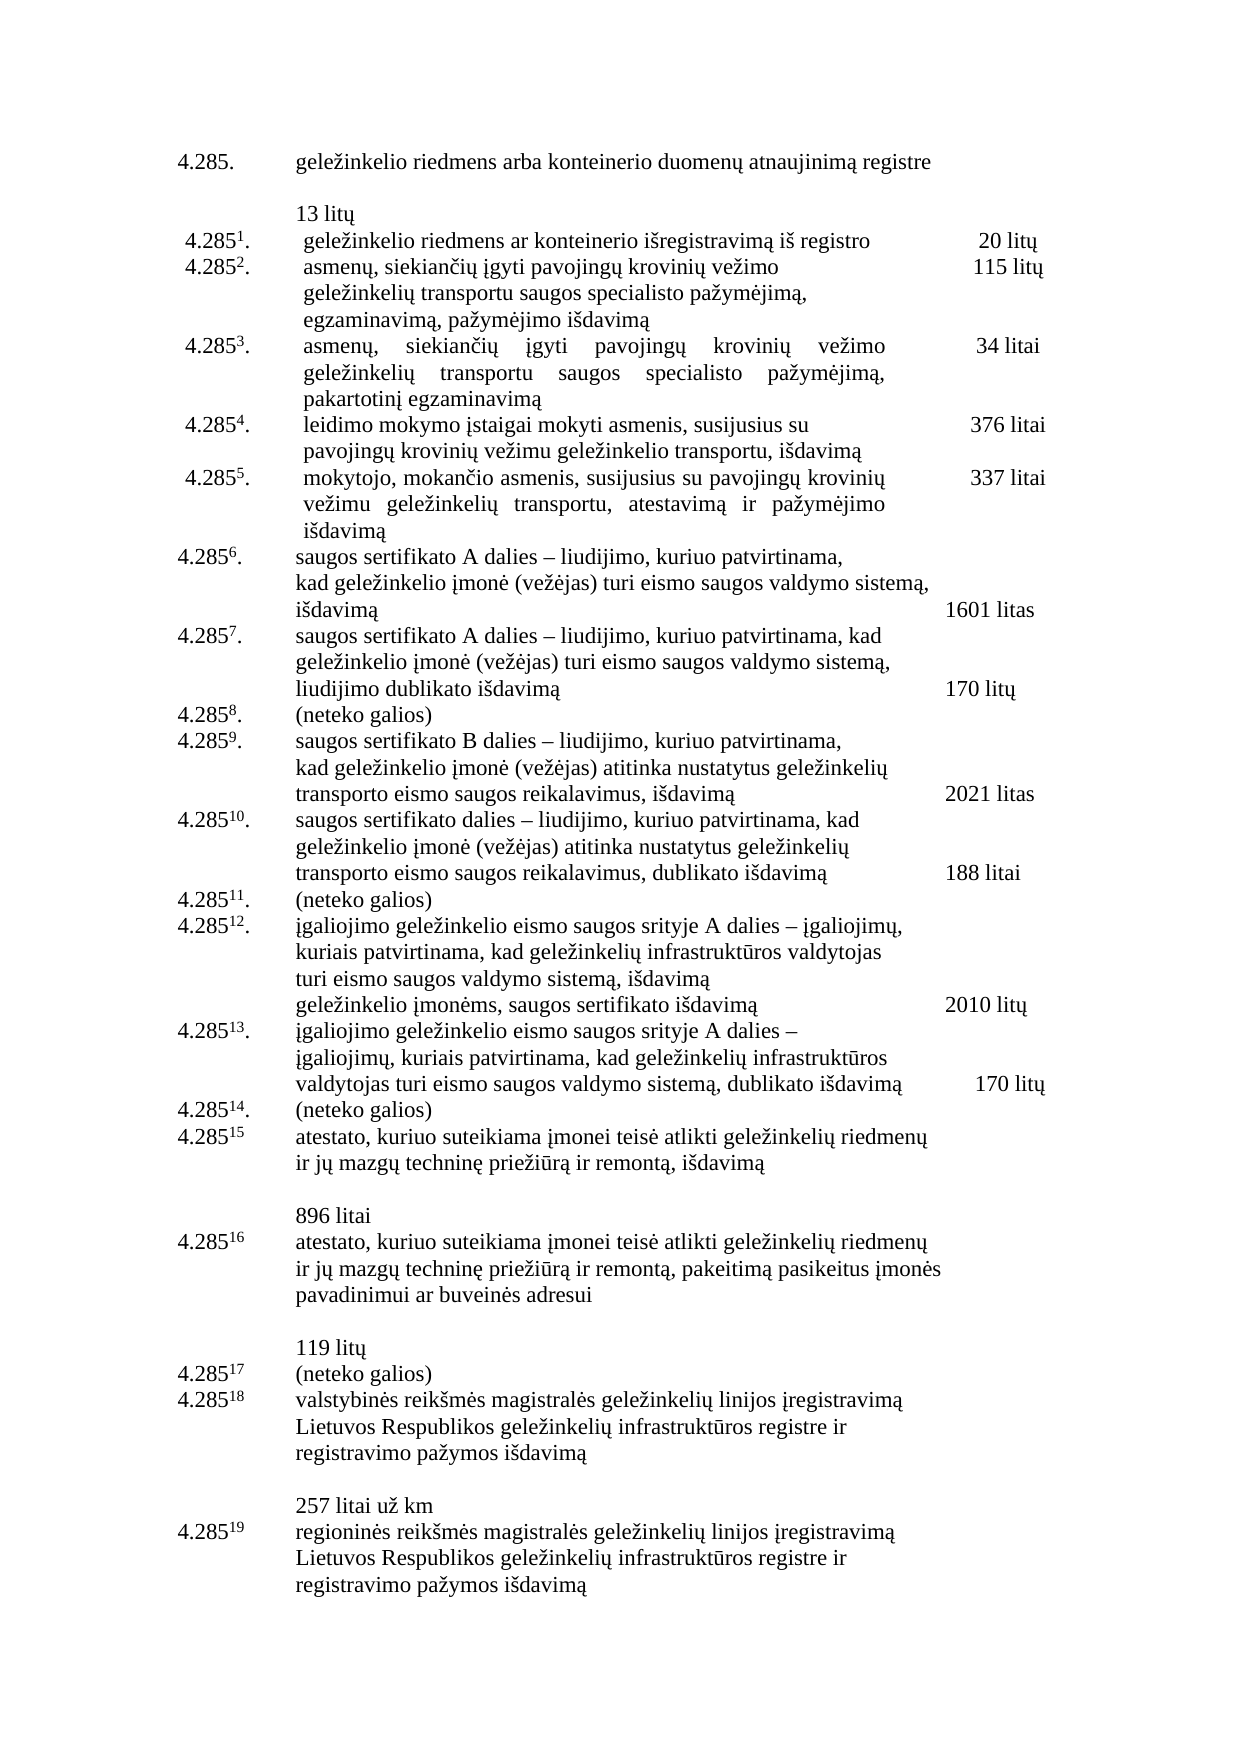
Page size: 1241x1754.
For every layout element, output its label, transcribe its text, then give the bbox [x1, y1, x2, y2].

table_cell 4.2852. [174, 253, 292, 332]
text 4.2856. saugos sertifikato A dalies – liudijimo, kuriuo patvirtinama, kad geležinkelio įmonė (vežėjas) turi eismo saugos valdymo sistemą, išdavimą 1601 litas [177, 543, 1122, 622]
text 4.2859. saugos sertifikato B dalies – liudijimo, kuriuo patvirtinama, kad geležinkelio įmonė (vežėjas) atitinka nustatytus geležinkelių transporto eismo saugos reikalavimus, išdavimą 2021 litas [177, 727, 1122, 807]
table_cell 4.2853. [174, 332, 292, 411]
table_cell mokytojo, mokančio asmenis, susijusius su pavojingų krovinių vežimu geležinkelių transportu, atestavimą ir pažymėjimo išdavimą [292, 464, 897, 543]
table_cell 4.2854. [174, 411, 292, 464]
table_header geležinkelio riedmens ar konteinerio išregistravimą iš registro [292, 227, 897, 253]
text 4.28513. įgaliojimo geležinkelio eismo saugos srityje A dalies – įgaliojimų, kuriais patvirtinama, kad geležinkelių infrastruktūros valdytojas turi eismo saugos valdymo sistemą, dublikato išdavimą 170 litų [177, 1017, 1122, 1096]
text geležinkelio įmonėms, saugos sertifikato išdavimą 2010 litų [177, 991, 1122, 1017]
text 4.28511. (neteko galios) [177, 886, 1122, 912]
text 4.28517 (neteko galios) [177, 1360, 945, 1386]
text 4.28516 atestato, kuriuo suteikiama įmonei teisė atlikti geležinkelių riedmenų ir jų mazgų techninę priežiūrą ir remontą, pakeitimą pasikeitus įmonės pavadinimui ar buveinės adresui 119 litų [177, 1228, 945, 1360]
table_cell leidimo mokymo įstaigai mokyti asmenis, susijusius su pavojingų krovinių vežimu geležinkelio transportu, išdavimą [292, 411, 897, 464]
text 4.28512. įgaliojimo geležinkelio eismo saugos srityje A dalies – įgaliojimų, kuriais patvirtinama, kad geležinkelių infrastruktūros valdytojas [177, 912, 1122, 965]
text 4.2858. (neteko galios) [177, 701, 1122, 727]
text turi eismo saugos valdymo sistemą, išdavimą [177, 965, 1122, 991]
table_cell 376 litai [897, 411, 1119, 464]
text 4.285. geležinkelio riedmens arba konteinerio duomenų atnaujinimą registre 13 litų [177, 148, 945, 227]
table_header 20 litų [897, 227, 1119, 253]
table_cell 4.2855. [174, 464, 292, 543]
table_cell 34 litai [897, 332, 1119, 411]
table_header 4.2851. [174, 227, 292, 253]
text 4.28519 regioninės reikšmės magistralės geležinkelių linijos įregistravimą Lietuvos Respublikos geležinkelių infrastruktūros registre ir registravimo pažymos išdavimą [177, 1518, 945, 1597]
text 4.28518 valstybinės reikšmės magistralės geležinkelių linijos įregistravimą Lietuvos Respublikos geležinkelių infrastruktūros registre ir registravimo pažymos išdavimą 257 litai už km [177, 1386, 945, 1518]
text 4.28515 atestato, kuriuo suteikiama įmonei teisė atlikti geležinkelių riedmenų ir jų mazgų techninę priežiūrą ir remontą, išdavimą 896 litai [177, 1123, 945, 1228]
text transporto eismo saugos reikalavimus, dublikato išdavimą 188 litai [177, 859, 1122, 886]
text 4.28510. saugos sertifikato dalies – liudijimo, kuriuo patvirtinama, kad [177, 807, 1122, 833]
table_cell asmenų, siekiančių įgyti pavojingų krovinių vežimo geležinkelių transportu saugos specialisto pažymėjimą, egzaminavimą, pažymėjimo išdavimą [292, 253, 897, 332]
text 4.2857. saugos sertifikato A dalies – liudijimo, kuriuo patvirtinama, kad geležinkelio įmonė (vežėjas) turi eismo saugos valdymo sistemą, liudijimo dublikato išdavimą 170 litų [177, 622, 1122, 701]
table_cell 115 litų [897, 253, 1119, 332]
text geležinkelio įmonė (vežėjas) atitinka nustatytus geležinkelių [177, 833, 1122, 859]
table_cell 337 litai [897, 464, 1119, 543]
table_cell asmenų, siekiančių įgyti pavojingų krovinių vežimo geležinkelių transportu saugos specialisto pažymėjimą, pakartotinį egzaminavimą [292, 332, 897, 411]
text 4.28514. (neteko galios) [177, 1096, 1122, 1123]
